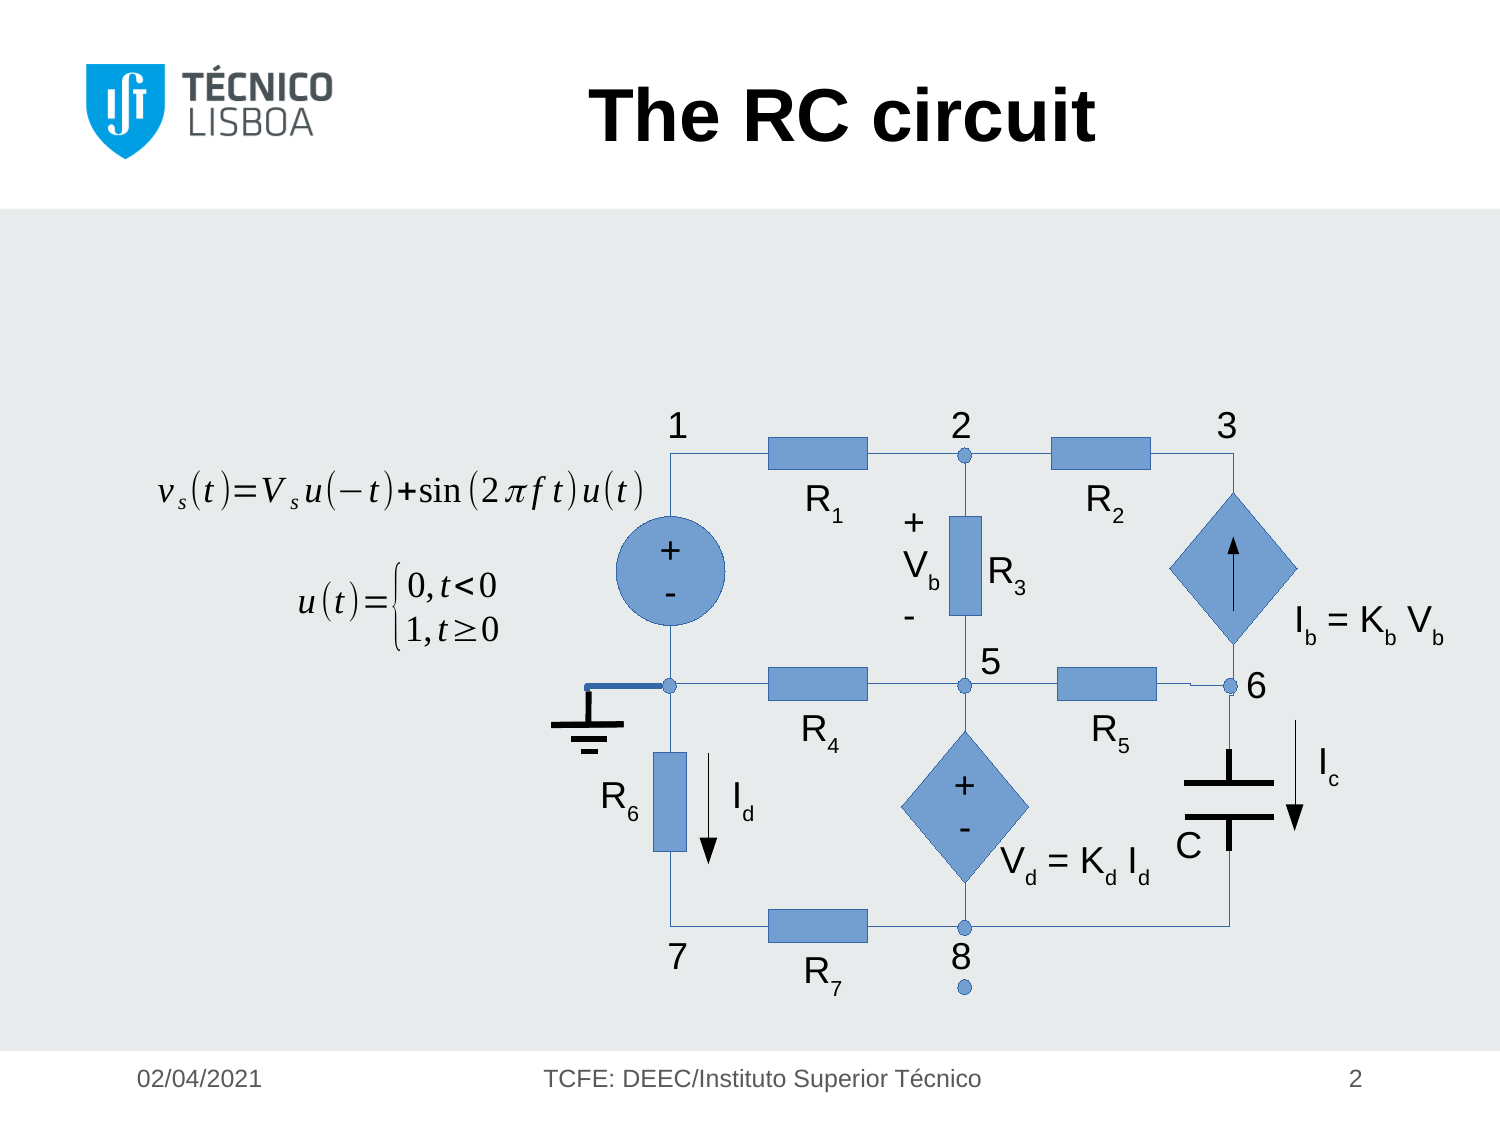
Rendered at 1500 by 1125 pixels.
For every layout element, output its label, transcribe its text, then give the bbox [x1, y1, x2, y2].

text_box [957, 920, 972, 928]
text_box R7 [788, 942, 858, 1009]
text_box R2 [1070, 469, 1140, 536]
text_box Ib = Kb Vb [1279, 591, 1460, 657]
text_box [955, 516, 982, 616]
text_box R1 [789, 469, 859, 536]
text_box [1169, 492, 1298, 644]
text_box [768, 667, 868, 701]
text_box R3 [972, 541, 1042, 608]
text_box [662, 678, 677, 694]
text_box [1223, 678, 1231, 694]
text_box 7 [652, 928, 703, 986]
text_box R5 [1076, 700, 1145, 767]
text_box + - [653, 516, 726, 626]
text_box [957, 454, 972, 464]
text_box [957, 678, 971, 694]
text_box C [1160, 817, 1230, 884]
text_box [1057, 667, 1157, 701]
text_box [768, 909, 868, 943]
text_box [653, 752, 687, 852]
text_box [1051, 437, 1151, 470]
text_box Ic [1303, 732, 1431, 799]
text_box 1 [652, 396, 703, 454]
picture [0, 0, 1500, 1125]
text_box 8 [936, 928, 987, 986]
title The RC circuit [573, 40, 1409, 183]
text_box R6 [585, 767, 655, 833]
chart [148, 468, 653, 654]
text_box Id [717, 767, 826, 876]
text_box + Vb - [888, 494, 955, 645]
text_box Vd = Kd Id [985, 832, 1176, 898]
text_box 6 [1231, 656, 1282, 714]
text_box 3 [1201, 396, 1253, 454]
text_box + - [901, 730, 1029, 883]
text_box [957, 986, 972, 995]
text_box 2 [936, 396, 987, 454]
text_box R4 [785, 700, 855, 767]
text_box [768, 437, 868, 470]
text_box 5 [965, 633, 1017, 690]
